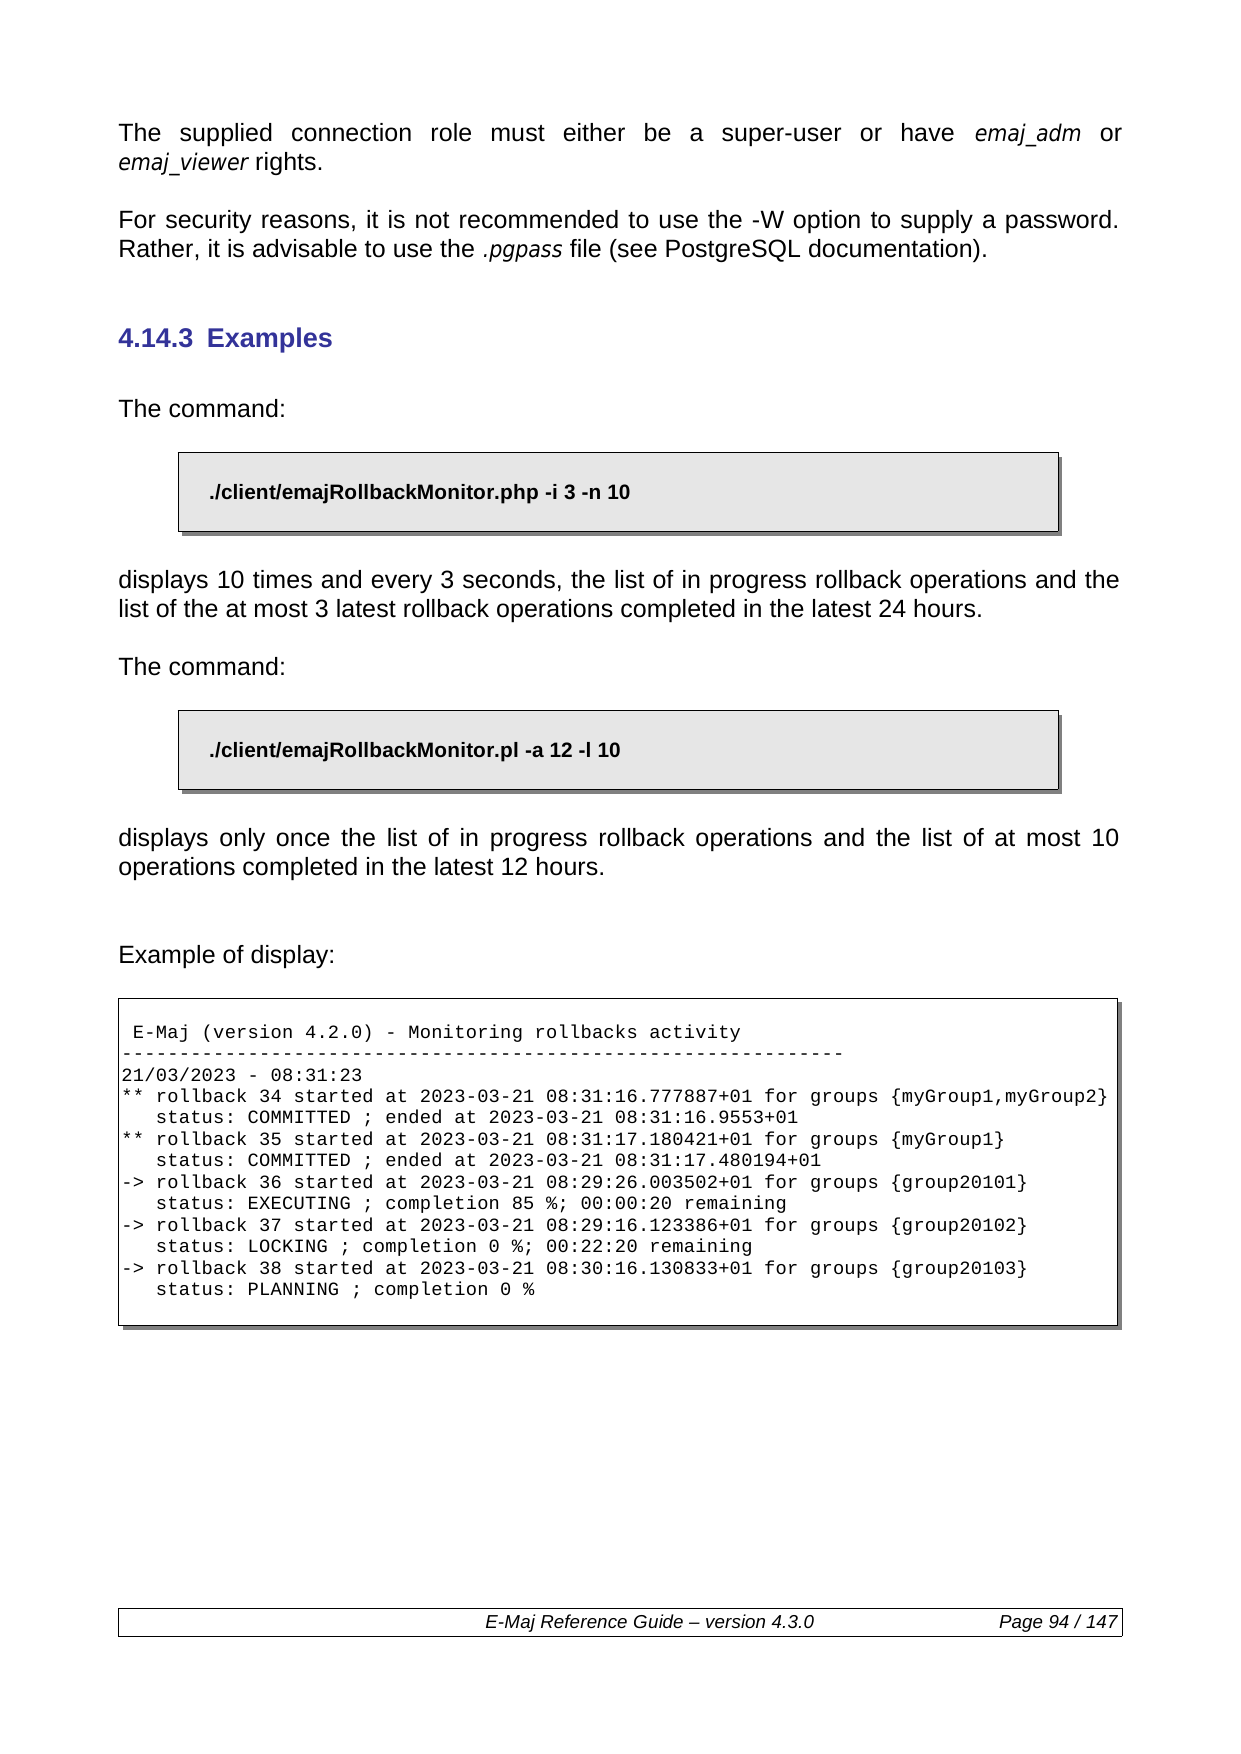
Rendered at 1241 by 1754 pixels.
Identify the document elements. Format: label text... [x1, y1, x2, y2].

text --------------------------------------------------------------- [119, 1041, 1117, 1062]
text status: LOCKING ; completion 0 %; 00:22:20 remaining [119, 1234, 1117, 1255]
text ./client/emajRollbackMonitor.php -i 3 -n 10 [179, 477, 1058, 501]
text ** rollback 35 started at 2023-03-21 08:31:17.180421+01 for groups {myGroup1} [119, 1126, 1117, 1148]
text 21/03/2023 - 08:31:23 [119, 1062, 1117, 1083]
text -> rollback 37 started at 2023-03-21 08:29:16.123386+01 for groups {group20102} [119, 1212, 1117, 1234]
text displays only once the list of in progress rollback operations and the list of at most 10 operations completed in the latest 12 hours. [118, 823, 1122, 881]
text The command: [118, 652, 1122, 681]
text Example of display: [118, 939, 1122, 968]
text -> rollback 36 started at 2023-03-21 08:29:26.003502+01 for groups {group20101} [119, 1169, 1117, 1191]
text status: COMMITTED ; ended at 2023-03-21 08:31:17.480194+01 [119, 1148, 1117, 1169]
text -> rollback 38 started at 2023-03-21 08:30:16.130833+01 for groups {group20103} [119, 1255, 1117, 1277]
text The supplied connection role must either be a super-user or have emaj_adm or emaj_viewer rights. [118, 118, 1122, 176]
text status: COMMITTED ; ended at 2023-03-21 08:31:16.9553+01 [119, 1105, 1117, 1126]
text For security reasons, it is not recommended to use the -W option to supply a password. Rather, it is advisable to use the .pgpass file (see PostgreSQL documentation). [118, 205, 1122, 263]
text ./client/emajRollbackMonitor.pl -a 12 -l 10 [179, 735, 1058, 759]
subtitle Examples [118, 322, 1122, 353]
text ** rollback 34 started at 2023-03-21 08:31:16.777887+01 for groups {myGroup1,myGroup2} [119, 1083, 1117, 1105]
text The command: [118, 394, 1122, 423]
text status: EXECUTING ; completion 85 %; 00:00:20 remaining [119, 1191, 1117, 1212]
text displays 10 times and every 3 seconds, the list of in progress rollback operations and the list of the at most 3 latest rollback operations completed in the latest 24 hours. [118, 565, 1122, 623]
text E-Maj (version 4.2.0) - Monitoring rollbacks activity [119, 1019, 1117, 1041]
text status: PLANNING ; completion 0 % [119, 1277, 1117, 1301]
